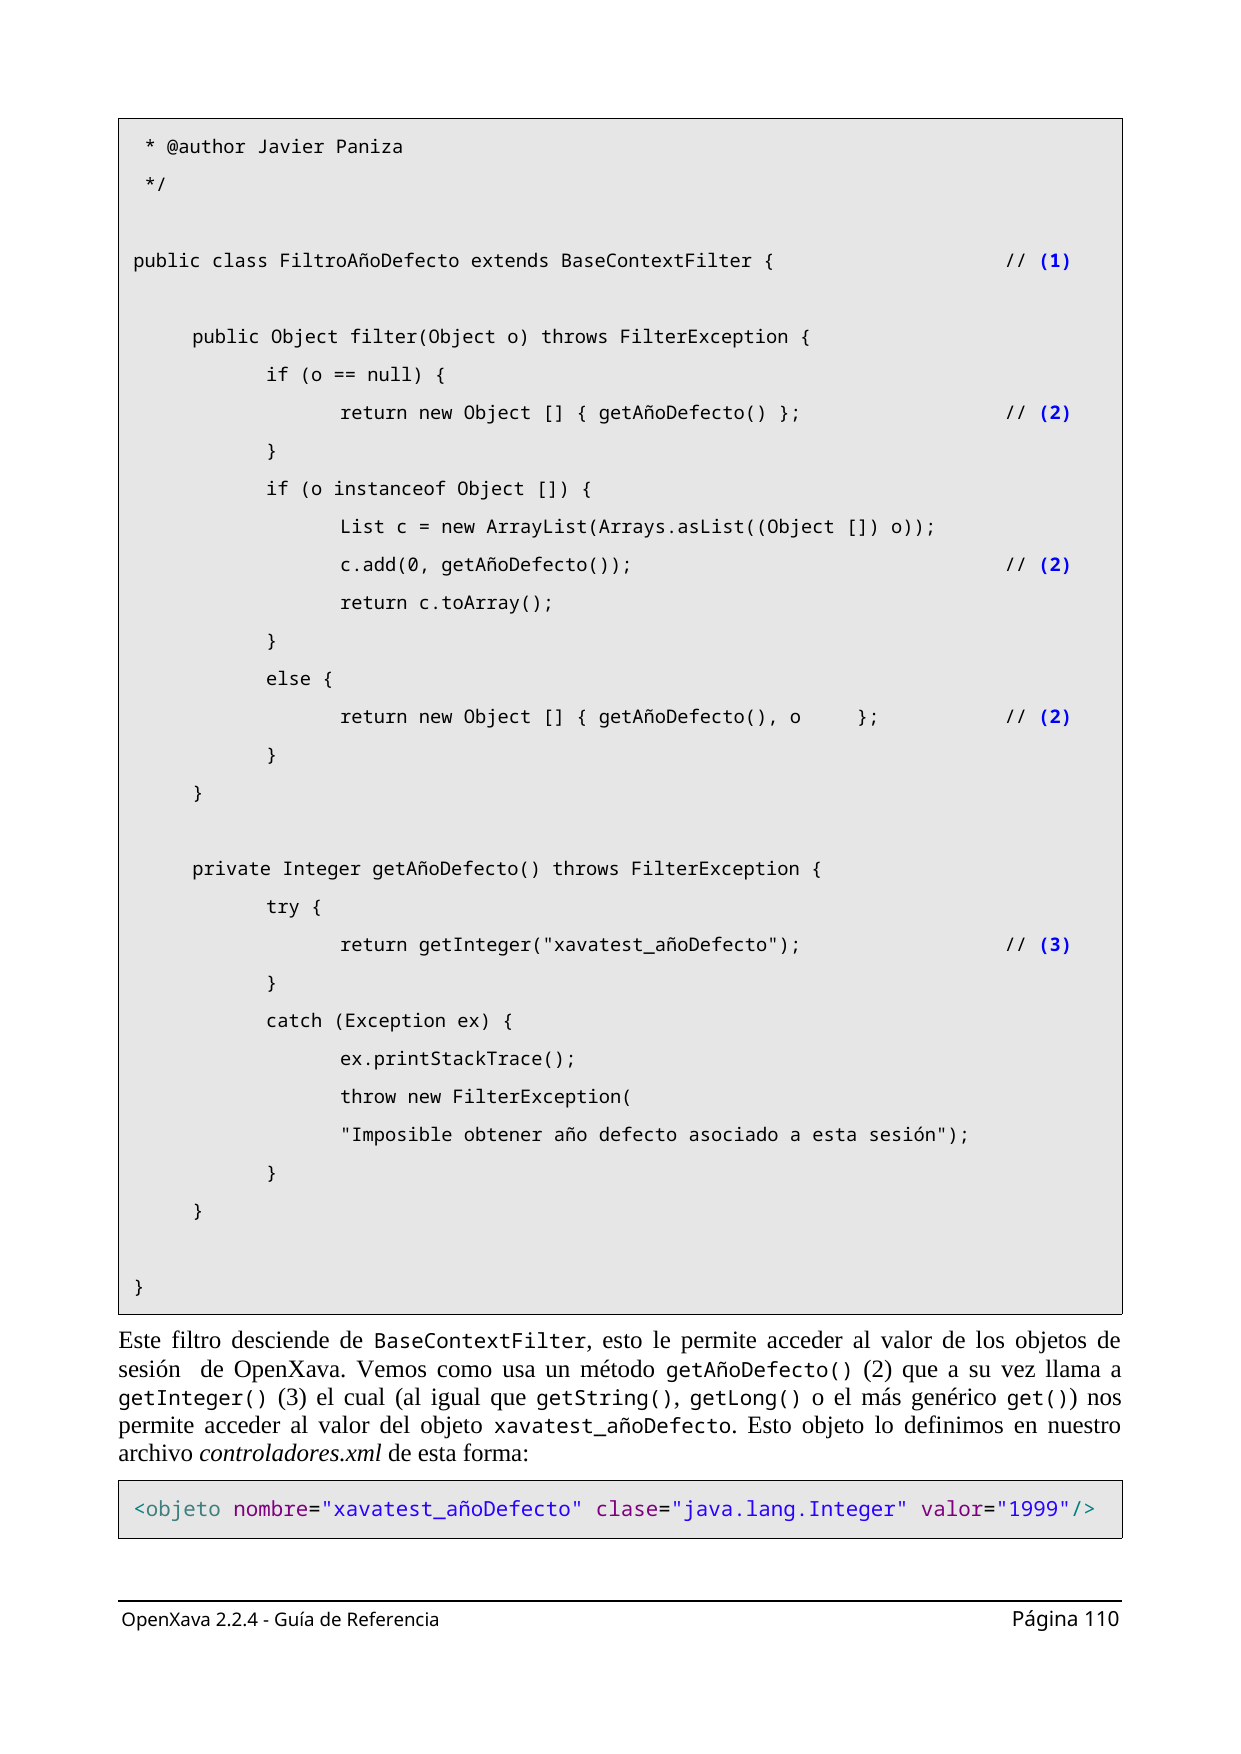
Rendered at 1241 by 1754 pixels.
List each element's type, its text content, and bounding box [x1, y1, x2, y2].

text return new Object [] { getAñoDefecto(), o }; // (2) [119, 688, 1122, 726]
text */ [119, 156, 1122, 194]
text else { [119, 650, 1122, 688]
text public Object filter(Object o) throws FilterException { [119, 308, 1122, 346]
text } [119, 612, 1122, 650]
text ex.printStackTrace(); [119, 1031, 1122, 1069]
text Este filtro desciende de BaseContextFilter, esto le permite acceder al valor de los objetos de sesión de OpenXava. Vemos como usa un método getAñoDefecto() (2) que a su vez llama a getInteger() (3) el cual (al igual que getString(), getLong() o el más genérico get()) nos permite acceder al valor del objeto xavatest_añoDefecto. Esto objeto lo definimos en nuestro archivo controladores.xml de esta forma: [118, 1327, 1122, 1467]
text } [119, 726, 1122, 764]
text } [119, 764, 1122, 802]
text } [119, 1183, 1122, 1221]
text public class FiltroAñoDefecto extends BaseContextFilter { // (1) [119, 232, 1122, 270]
text } [119, 422, 1122, 460]
text } [119, 1259, 1122, 1314]
text "Imposible obtener año defecto asociado a esta sesión"); [119, 1107, 1122, 1145]
text return new Object [] { getAñoDefecto() }; // (2) [119, 384, 1122, 422]
text return c.toArray(); [119, 574, 1122, 612]
text return getInteger("xavatest_añoDefecto"); // (3) [119, 917, 1122, 954]
text <objeto nombre="xavatest_añoDefecto" clase="java.lang.Integer" valor="1999"/> [119, 1481, 1122, 1538]
text try { [119, 878, 1122, 917]
text } [119, 1145, 1122, 1183]
text List c = new ArrayList(Arrays.asList((Object []) o)); [119, 498, 1122, 536]
text throw new FilterException( [119, 1069, 1122, 1107]
text * @author Javier Paniza [119, 119, 1122, 156]
text } [119, 954, 1122, 993]
text private Integer getAñoDefecto() throws FilterException { [119, 841, 1122, 878]
text c.add(0, getAñoDefecto()); // (2) [119, 536, 1122, 574]
text catch (Exception ex) { [119, 993, 1122, 1031]
text if (o == null) { [119, 346, 1122, 384]
text if (o instanceof Object []) { [119, 460, 1122, 498]
